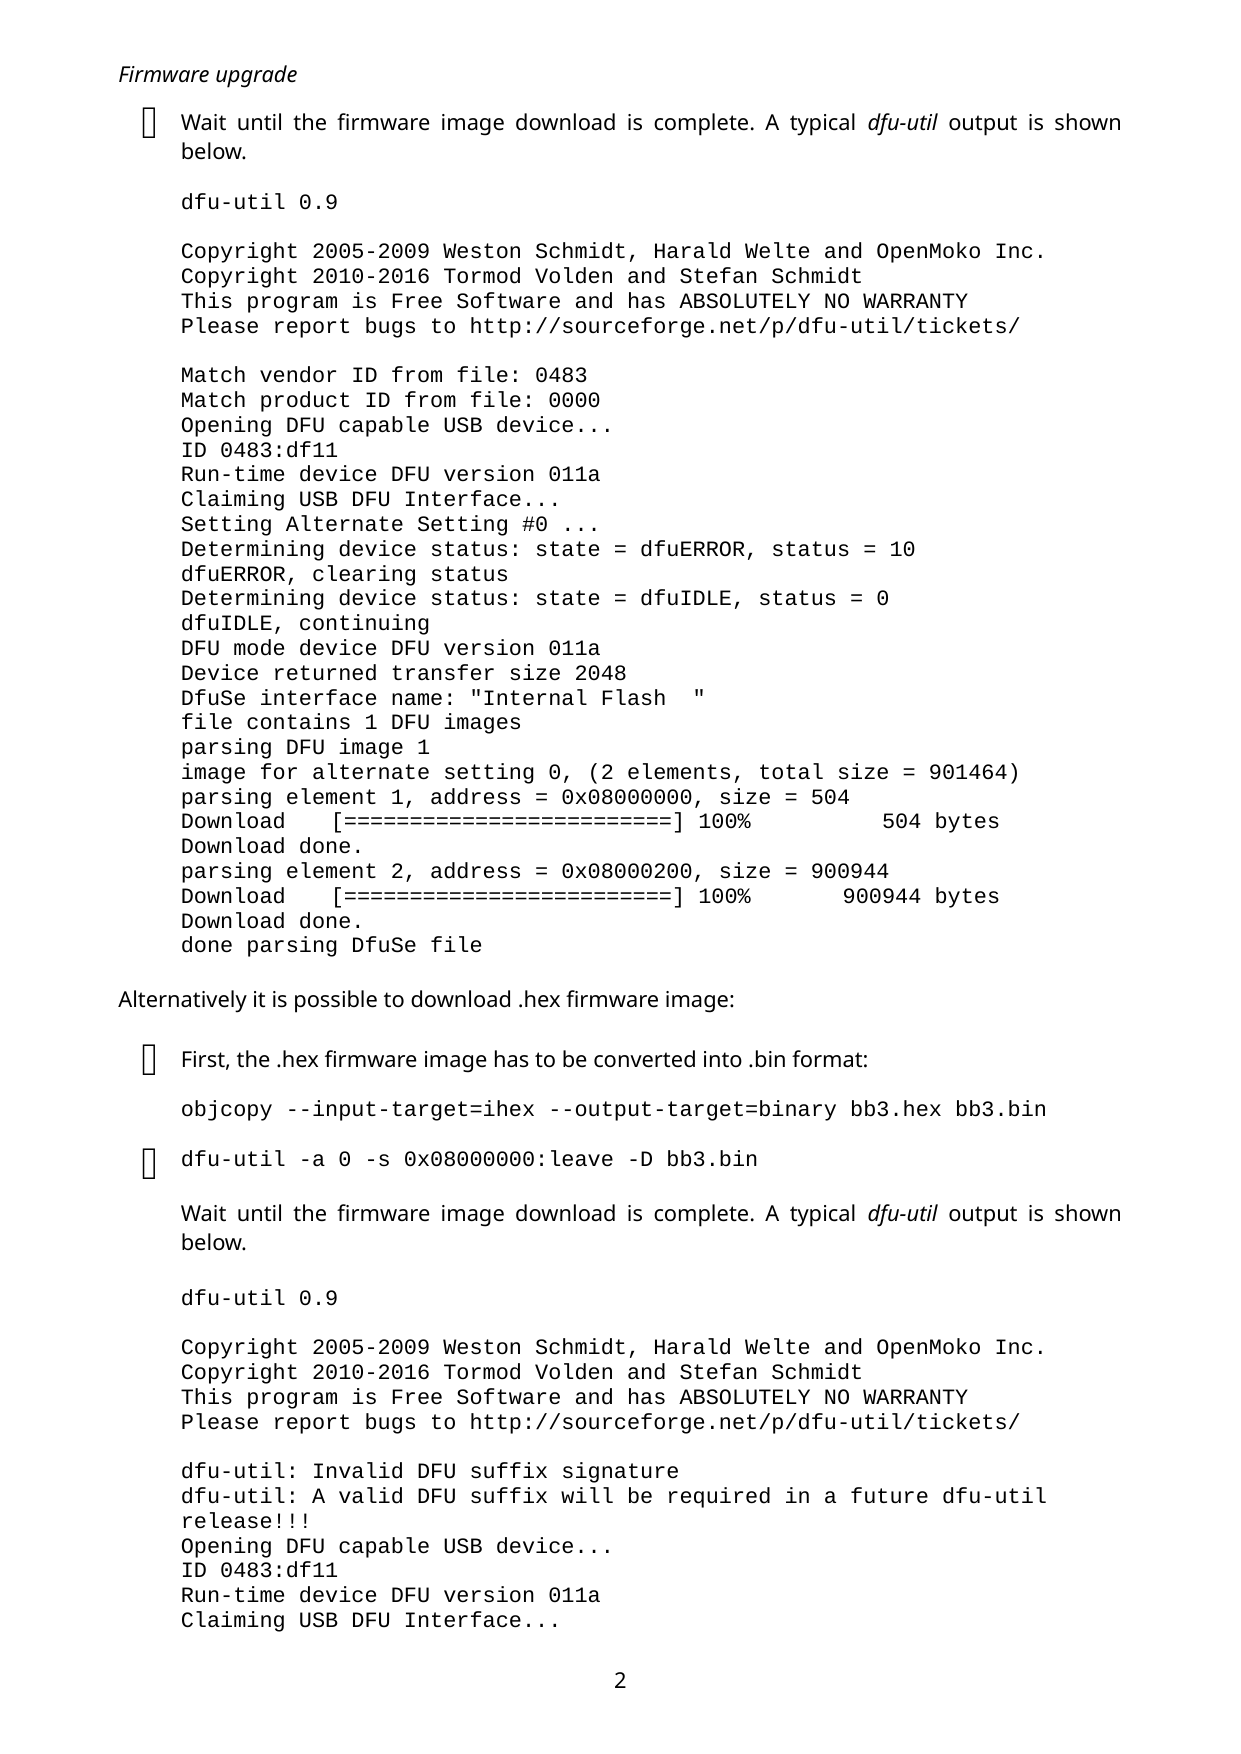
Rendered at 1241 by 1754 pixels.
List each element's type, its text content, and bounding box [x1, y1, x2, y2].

table_cell  [118, 107, 181, 959]
table_cell Wait until the firmware image download is complete. A typical dfu-util output is shown below. dfu-util 0.9 Copyright 2005-2009 Weston Schmidt, Harald Welte and OpenMoko Inc. Copyright 2010-2016 Tormod Volden and Stefan Schmidt This program is Free Software and has ABSOLUTELY NO WARRANTY Please report bugs to http://sourceforge.net/p/dfu-util/tickets/ Match vendor ID from file: 0483 Match product ID from file: 0000 Opening DFU capable USB device... ID 0483:df11 Run-time device DFU version 011a Claiming USB DFU Interface... Setting Alternate Setting #0 ... Determining device status: state = dfuERROR, status = 10 dfuERROR, clearing status Determining device status: state = dfuIDLE, status = 0 dfuIDLE, continuing DFU mode device DFU version 011a Device returned transfer size 2048 DfuSe interface name: "Internal Flash " file contains 1 DFU images parsing DFU image 1 image for alternate setting 0, (2 elements, total size = 901464) parsing element 1, address = 0x08000000, size = 504 Download [=========================] 100% 504 bytes Download done. parsing element 2, address = 0x08000200, size = 900944 Download [=========================] 100% 900944 bytes Download done. done parsing DfuSe file [181, 107, 1122, 959]
table_header First, the .hex firmware image has to be converted into .bin format: objcopy --input-target=ihex --output-target=binary bb3.hex bb3.bin [181, 1044, 1122, 1148]
table_header  [118, 1044, 181, 1148]
table_cell  [118, 1148, 181, 1634]
text Alternatively it is possible to download .hex firmware image: [118, 984, 1122, 1014]
table_cell dfu-util -a 0 -s 0x08000000:leave -D bb3.bin Wait until the firmware image download is complete. A typical dfu-util output is shown below. dfu-util 0.9 Copyright 2005-2009 Weston Schmidt, Harald Welte and OpenMoko Inc. Copyright 2010-2016 Tormod Volden and Stefan Schmidt This program is Free Software and has ABSOLUTELY NO WARRANTY Please report bugs to http://sourceforge.net/p/dfu-util/tickets/ dfu-util: Invalid DFU suffix signature dfu-util: A valid DFU suffix will be required in a future dfu-util release!!! Opening DFU capable USB device... ID 0483:df11 Run-time device DFU version 011a Claiming USB DFU Interface... [181, 1148, 1122, 1634]
